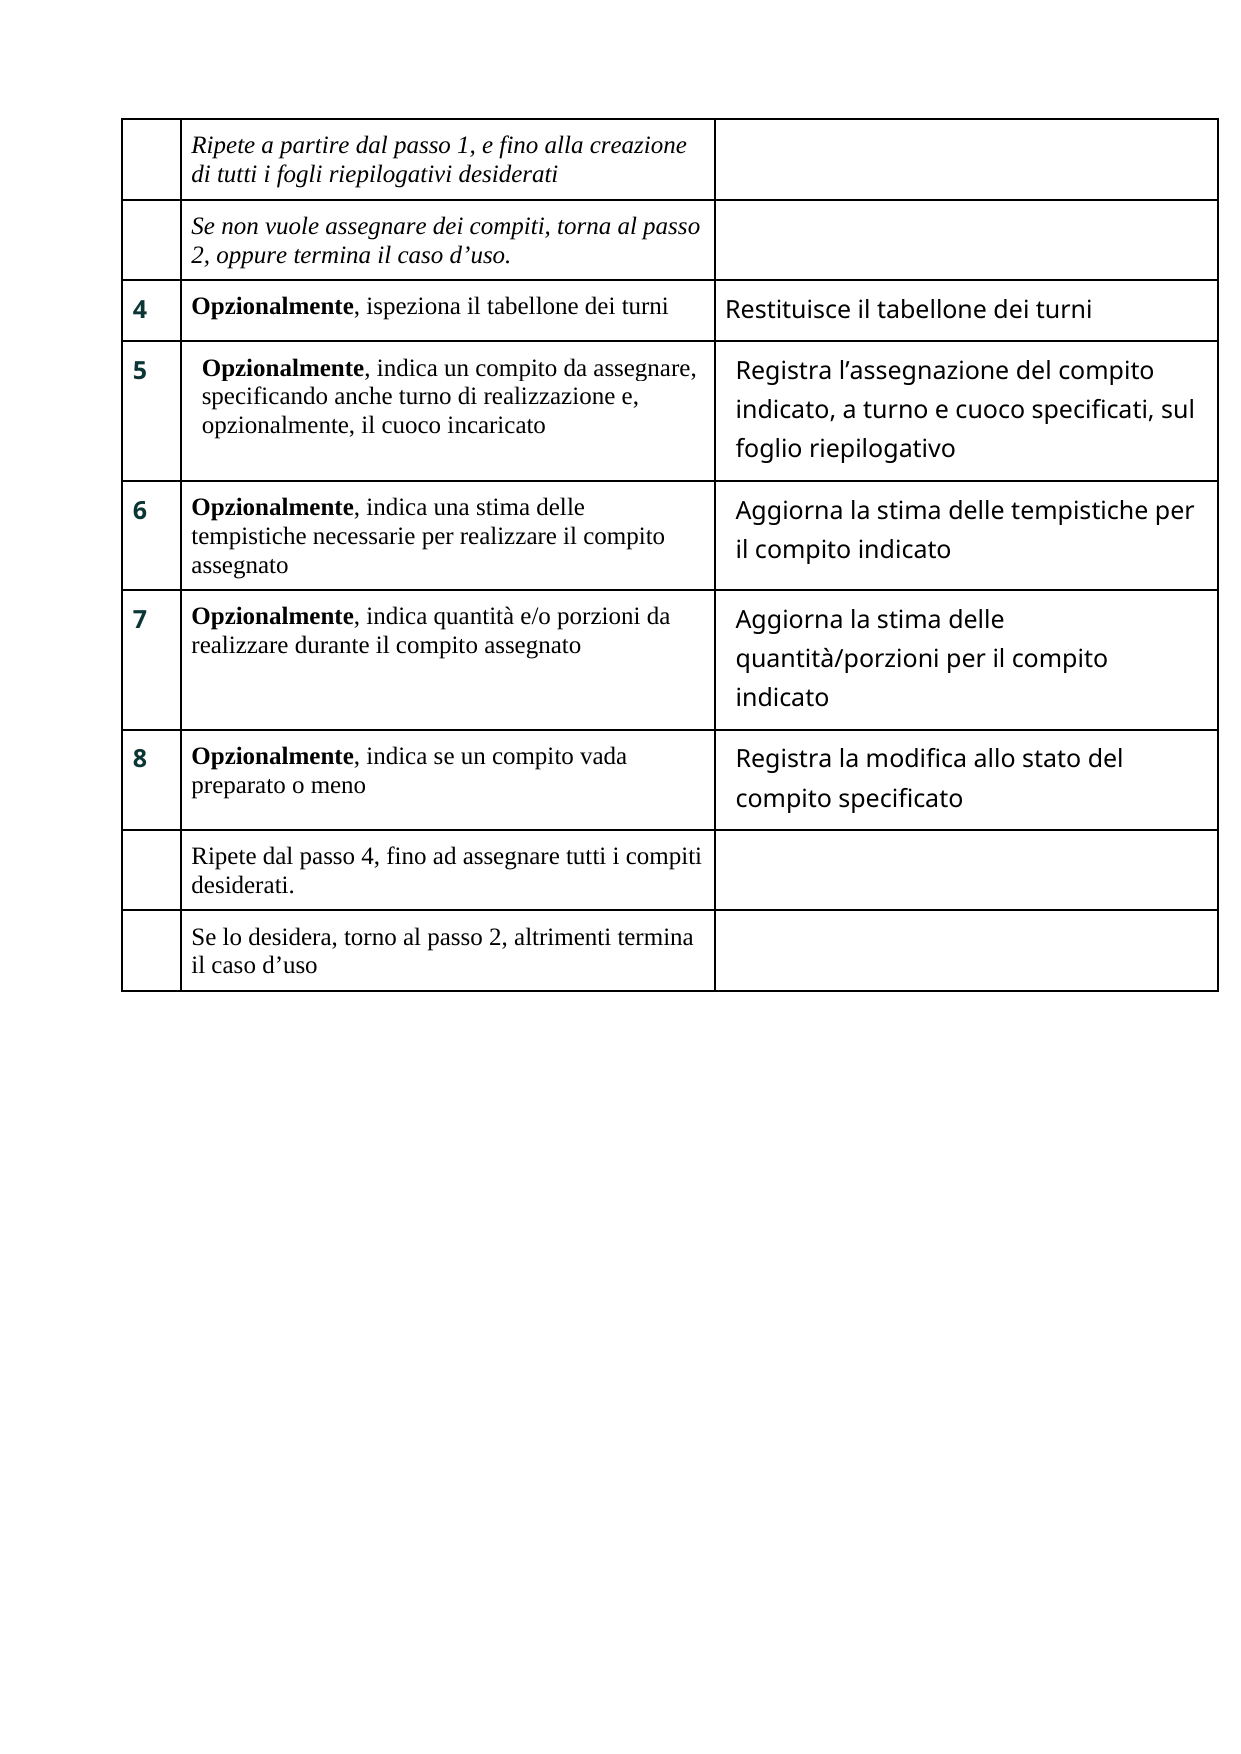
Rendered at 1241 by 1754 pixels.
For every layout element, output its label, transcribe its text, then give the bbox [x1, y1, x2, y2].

table_cell [123, 831, 180, 909]
table_cell Opzionalmente, indica se un compito vada preparato o meno [182, 731, 714, 829]
table_cell Restituisce il tabellone dei turni [716, 281, 1217, 340]
table_cell 5 [123, 342, 180, 480]
table_cell [716, 201, 1217, 279]
table_cell [123, 120, 180, 198]
table_cell 6 [123, 482, 180, 589]
table_cell Registra l’assegnazione del compito indicato, a turno e cuoco specificati, sul foglio riepilogativo [716, 342, 1217, 480]
table_cell Aggiorna la stima delle tempistiche per il compito indicato [716, 482, 1217, 589]
table_cell 8 [123, 731, 180, 829]
table_cell Opzionalmente, indica un compito da assegnare, specificando anche turno di realizzazione e, opzionalmente, il cuoco incaricato [182, 342, 714, 480]
table_cell 4 [123, 281, 180, 340]
table_cell Opzionalmente, ispeziona il tabellone dei turni [182, 281, 714, 340]
table_cell Aggiorna la stima delle quantità/porzioni per il compito indicato [716, 591, 1217, 728]
table_cell [716, 831, 1217, 909]
table_cell [123, 201, 180, 279]
table_cell Opzionalmente, indica quantità e/o porzioni da realizzare durante il compito assegnato [182, 591, 714, 728]
table_cell Ripete dal passo 4, fino ad assegnare tutti i compiti desiderati. [182, 831, 714, 909]
table_cell [716, 911, 1217, 990]
table_cell Ripete a partire dal passo 1, e fino alla creazione di tutti i fogli riepilogativi desiderati [182, 120, 714, 198]
table_cell [123, 911, 180, 990]
table_cell Registra la modifica allo stato del compito specificato [716, 731, 1217, 829]
table_cell Se non vuole assegnare dei compiti, torna al passo 2, oppure termina il caso d’uso. [182, 201, 714, 279]
table_cell [716, 120, 1217, 198]
table_cell Se lo desidera, torno al passo 2, altrimenti termina il caso d’uso [182, 911, 714, 990]
table_cell 7 [123, 591, 180, 728]
table_cell Opzionalmente, indica una stima delle tempistiche necessarie per realizzare il compito assegnato [182, 482, 714, 589]
